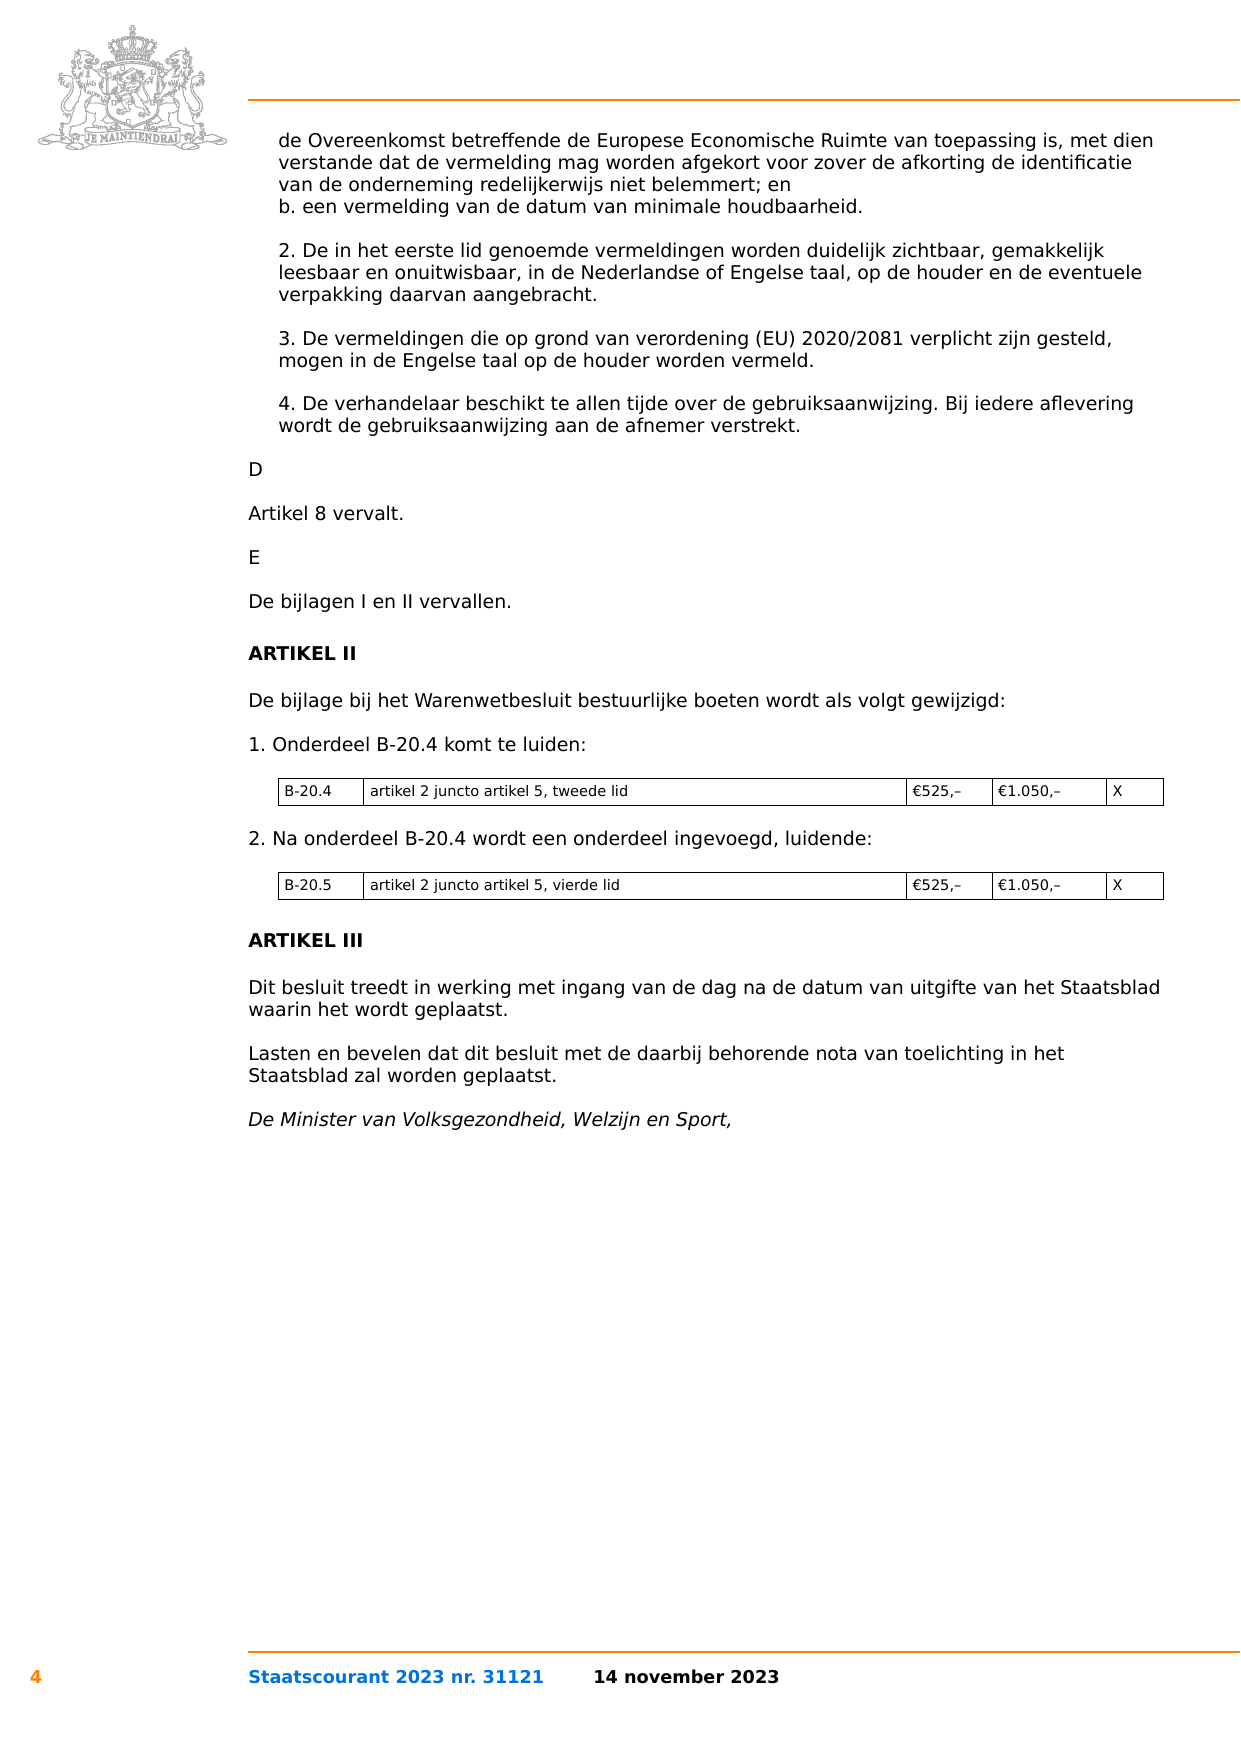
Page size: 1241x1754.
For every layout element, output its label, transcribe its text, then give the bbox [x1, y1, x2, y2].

text E [248, 547, 1163, 569]
text de Overeenkomst betreffende de Europese Economische Ruimte van toepassing is, met dien verstande dat de vermelding mag worden afgekort voor zover de afkorting de identificatie van de onderneming redelijkerwijs niet belemmert; en [278, 130, 1163, 196]
text De bijlagen I en II vervallen. [248, 591, 1163, 613]
table_header artikel 2 juncto artikel 5, vierde lid [364, 873, 906, 899]
table_header €525,– [907, 779, 992, 805]
text 2. De in het eerste lid genoemde vermeldingen worden duidelijk zichtbaar, gemakkelijk leesbaar en onuitwisbaar, in de Nederlandse of Engelse taal, op de houder en de eventuele verpakking daarvan aangebracht. [278, 240, 1163, 306]
subtitle ARTIKEL II [248, 643, 1163, 665]
text De bijlage bij het Warenwetbesluit bestuurlijke boeten wordt als volgt gewijzigd: [248, 690, 1163, 712]
subtitle ARTIKEL III [248, 930, 1163, 952]
table_header B-20.4 [279, 779, 363, 805]
text D [248, 459, 1163, 481]
text 3. De vermeldingen die op grond van verordening (EU) 2020/2081 verplicht zijn gesteld, mogen in de Engelse taal op de houder worden vermeld. [278, 327, 1163, 371]
text Dit besluit treedt in werking met ingang van de dag na de datum van uitgifte van het Staatsblad waarin het wordt geplaatst. [248, 977, 1163, 1021]
table_header X [1107, 873, 1163, 899]
text b. een vermelding van de datum van minimale houdbaarheid. [278, 196, 1163, 218]
text Lasten en bevelen dat dit besluit met de daarbij behorende nota van toelichting in het Staatsblad zal worden geplaatst. [248, 1043, 1163, 1087]
table_header €525,– [907, 873, 992, 899]
text 1. Onderdeel B-20.4 komt te luiden: [248, 733, 1163, 756]
picture [38, 25, 227, 150]
table_header X [1107, 779, 1163, 805]
text 2. Na onderdeel B-20.4 wordt een onderdeel ingevoegd, luidende: [248, 828, 1163, 850]
text De Minister van Volksgezondheid, Welzijn en Sport, [248, 1109, 1163, 1131]
table_header artikel 2 juncto artikel 5, tweede lid [364, 779, 906, 805]
table_header B-20.5 [279, 873, 363, 899]
text 4. De verhandelaar beschikt te allen tijde over de gebruiksaanwijzing. Bij iedere aflevering wordt de gebruiksaanwijzing aan de afnemer verstrekt. [278, 393, 1163, 437]
text Artikel 8 vervalt. [248, 503, 1163, 525]
table_header €1.050,– [993, 779, 1106, 805]
table_header €1.050,– [993, 873, 1106, 899]
